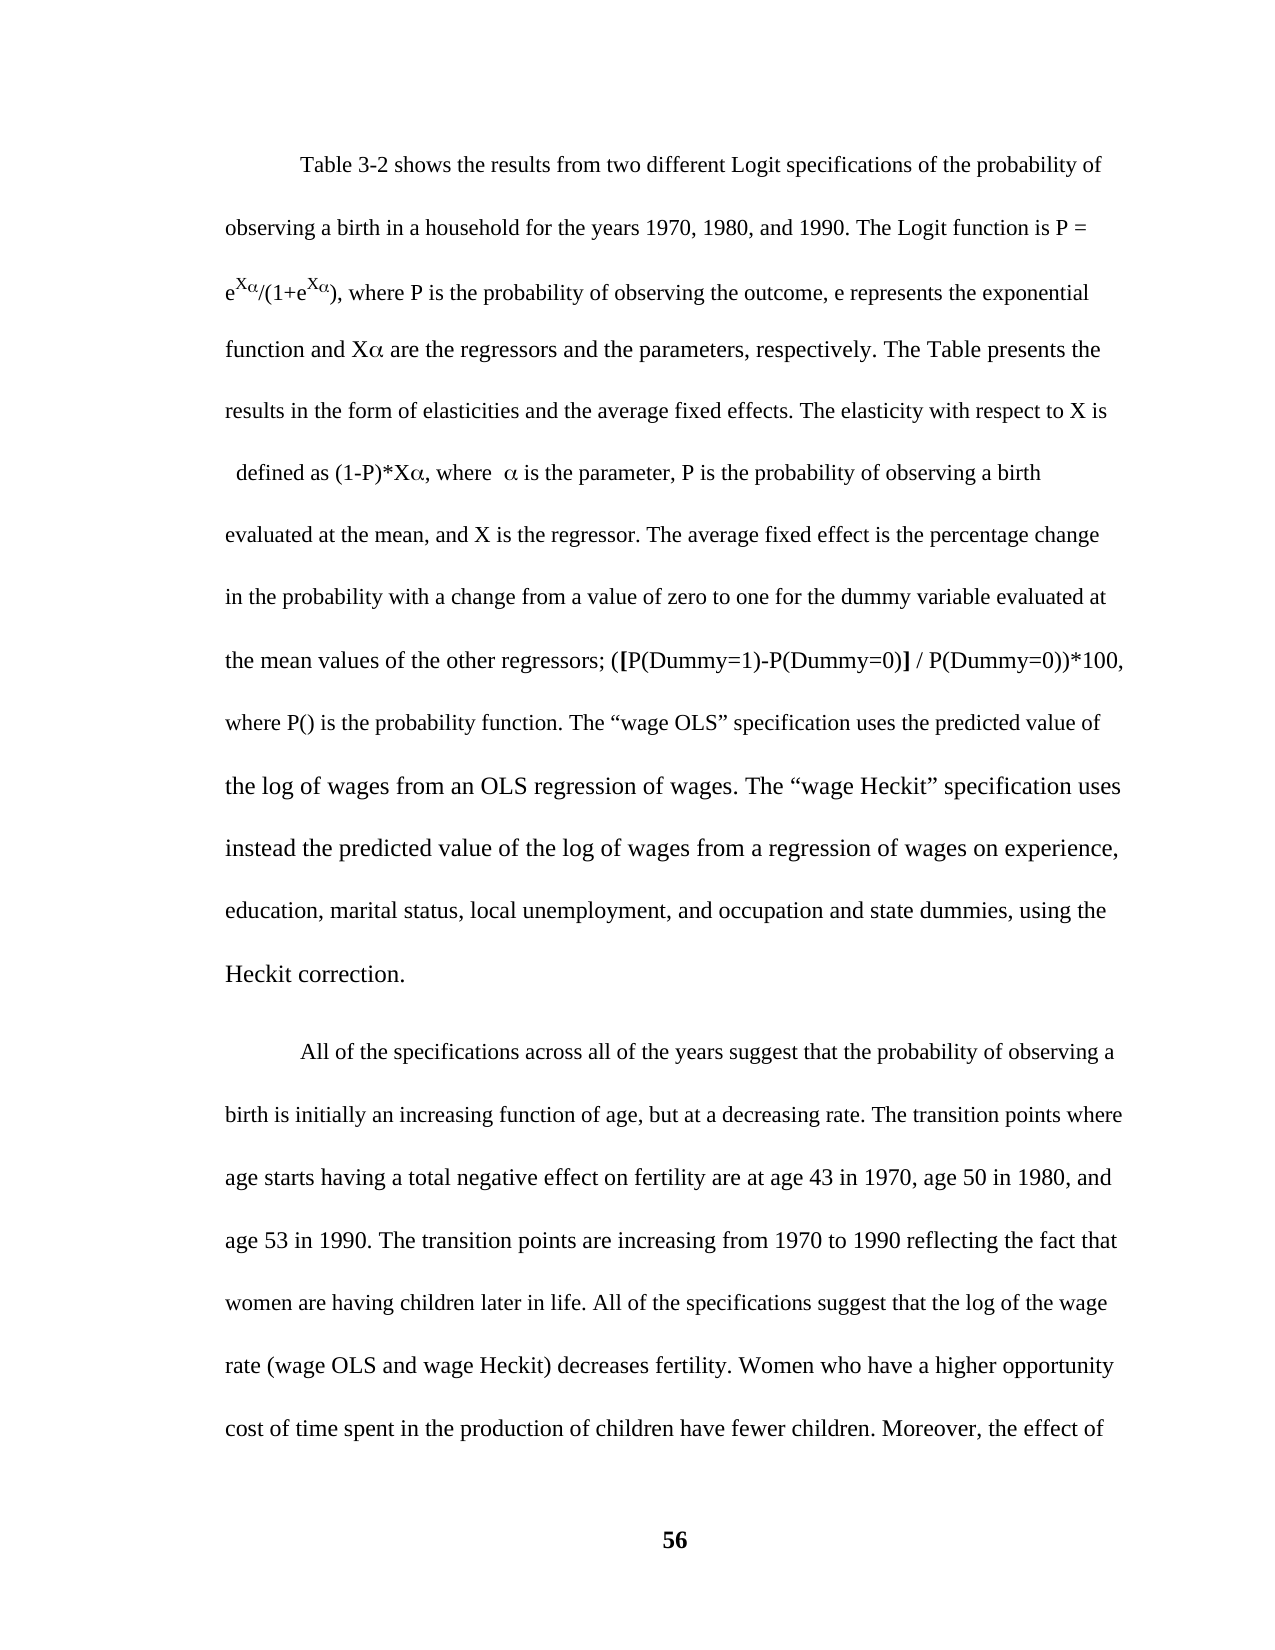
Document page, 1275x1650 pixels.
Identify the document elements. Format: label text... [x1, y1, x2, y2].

text age starts having a total negative effect on fertility are at age 43 in 1970, age 50 in 1980, and [225, 1163, 1125, 1191]
text in the probability with a change from a value of zero to one for the dummy variable evaluated at [225, 583, 1125, 610]
text women are having children later in life. All of the specifications suggest that the log of the wage [225, 1288, 1125, 1315]
text All of the specifications across all of the years suggest that the probability of observing a [300, 1038, 1125, 1065]
text defined as (1-P)*Xa, where a is the parameter, P is the probability of observing a birth [150, 458, 1127, 485]
text instead the predicted value of the log of wages from a regression of wages on experience, [225, 833, 1125, 862]
text the mean values of the other regressors; ([P(Dummy=1)-P(Dummy=0)] / P(Dummy=0))*100, [225, 646, 1125, 673]
text Table 3-2 shows the results from two different Logit specifications of the probability of [300, 152, 1125, 178]
text eXa/(1+eXa), where P is the probability of observing the outcome, e represents the exponential [225, 273, 1125, 307]
text cost of time spent in the production of children have fewer children. Moreover, the effect of [225, 1414, 1125, 1441]
text education, marital status, local unemployment, and occupation and state dummies, using the [225, 896, 1125, 924]
text age 53 in 1990. The transition points are increasing from 1970 to 1990 reflecting the fact that [225, 1226, 1125, 1253]
text function and Xa are the regressors and the parameters, respectively. The Table presents the [225, 335, 1125, 363]
text birth is initially an increasing function of age, but at a decreasing rate. The transition points where [225, 1101, 1125, 1127]
text observing a birth in a household for the years 1970, 1980, and 1990. The Logit function is P = [225, 214, 1125, 240]
text Heckit correction. [225, 959, 1125, 987]
text 56 [662, 1525, 1125, 1553]
text results in the form of elasticities and the average fixed effects. The elasticity with respect to X is [225, 398, 1125, 424]
text evaluated at the mean, and X is the regressor. The average fixed effect is the percentage change [225, 521, 1125, 547]
text where P() is the probability function. The “wage OLS” specification uses the predicted value of [225, 708, 1125, 735]
text the log of wages from an OLS regression of wages. The “wage Heckit” specification uses [225, 771, 1125, 800]
text rate (wage OLS and wage Heckit) decreases fertility. Women who have a higher opportunity [225, 1351, 1125, 1379]
